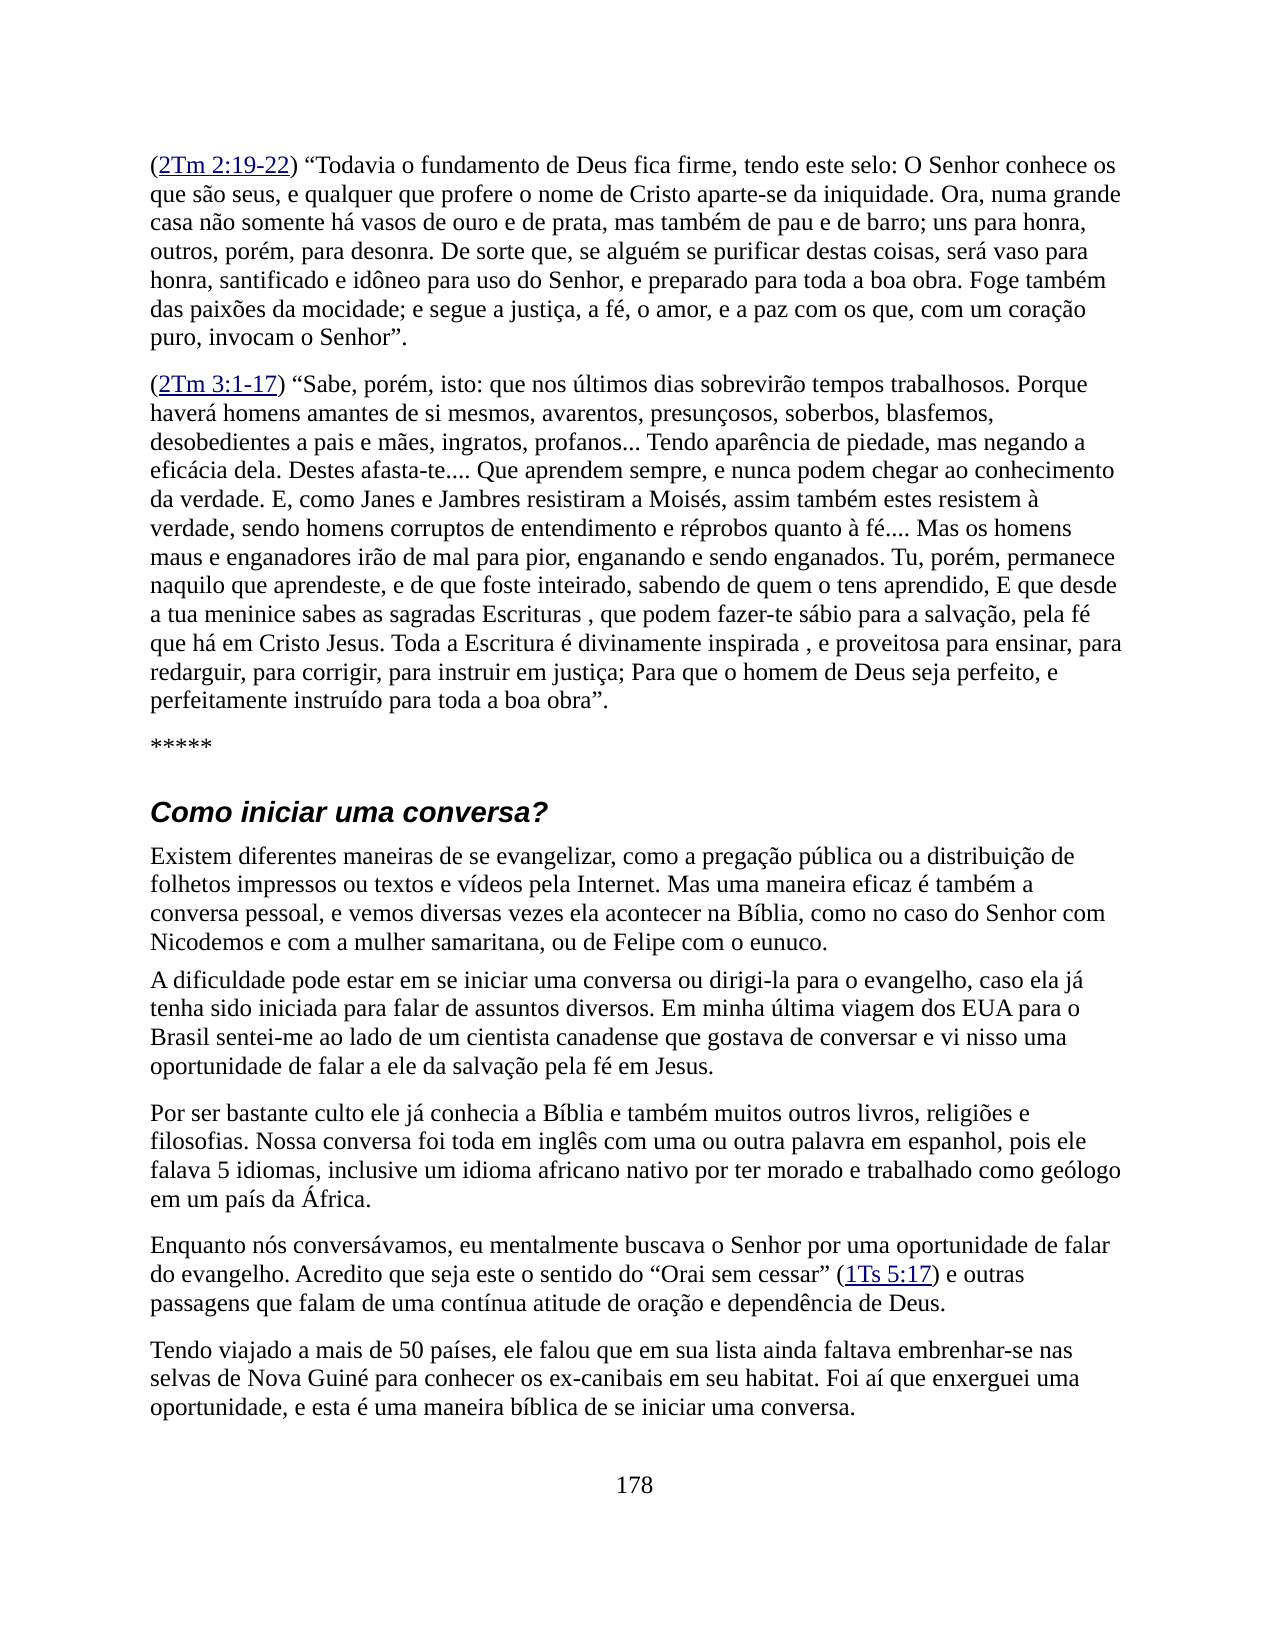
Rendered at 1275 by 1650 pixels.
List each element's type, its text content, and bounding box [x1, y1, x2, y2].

text Tendo viajado a mais de 50 países, ele falou que em sua lista ainda faltava embrenhar-se nas selvas de Nova Guiné para conhecer os ex-canibais em seu habitat. Foi aí que enxerguei uma oportunidade, e esta é uma maneira bíblica de se iniciar uma conversa. [150, 1335, 1125, 1421]
text (2Tm 2:19-22) “Todavia o fundamento de Deus fica firme, tendo este selo: O Senhor conhece os que são seus, e qualquer que profere o nome de Cristo aparte-se da iniquidade. Ora, numa grande casa não somente há vasos de ouro e de prata, mas também de pau e de barro; uns para honra, outros, porém, para desonra. De sorte que, se alguém se purificar destas coisas, será vaso para honra, santificado e idôneo para uso do Senhor, e preparado para toda a boa obra. Foge também das paixões da mocidade; e segue a justiça, a fé, o amor, e a paz com os que, com um coração puro, invocam o Senhor”. [150, 150, 1125, 351]
text A dificuldade pode estar em se iniciar uma conversa ou dirigi-la para o evangelho, caso ela já tenha sido iniciada para falar de assuntos diversos. Em minha última viagem dos EUA para o Brasil sentei-me ao lado de um cientista canadense que gostava de conversar e vi nisso uma oportunidade de falar a ele da salvação pela fé em Jesus. [150, 965, 1125, 1080]
text ***** [150, 732, 1125, 761]
text Por ser bastante culto ele já conhecia a Bíblia e também muitos outros livros, religiões e filosofias. Nossa conversa foi toda em inglês com uma ou outra palavra em espanhol, pois ele falava 5 idiomas, inclusive um idioma africano nativo por ter morado e trabalhado como geólogo em um país da África. [150, 1098, 1125, 1213]
text (2Tm 3:1-17) “Sabe, porém, isto: que nos últimos dias sobrevirão tempos trabalhosos. Porque haverá homens amantes de si mesmos, avarentos, presunçosos, soberbos, blasfemos, desobedientes a pais e mães, ingratos, profanos... Tendo aparência de piedade, mas negando a eficácia dela. Destes afasta-te.... Que aprendem sempre, e nunca podem chegar ao conhecimento da verdade. E, como Janes e Jambres resistiram a Moisés, assim também estes resistem à verdade, sendo homens corruptos de entendimento e réprobos quanto à fé.... Mas os homens maus e enganadores irão de mal para pior, enganando e sendo enganados. Tu, porém, permanece naquilo que aprendeste, e de que foste inteirado, sabendo de quem o tens aprendido, E que desde a tua meninice sabes as sagradas Escrituras , que podem fazer-te sábio para a salvação, pela fé que há em Cristo Jesus. Toda a Escritura é divinamente inspirada , e proveitosa para ensinar, para redarguir, para corrigir, para instruir em justiça; Para que o homem de Deus seja perfeito, e perfeitamente instruído para toda a boa obra”. [150, 369, 1125, 714]
text Existem diferentes maneiras de se evangelizar, como a pregação pública ou a distribuição de folhetos impressos ou textos e vídeos pela Internet. Mas uma maneira eficaz é também a conversa pessoal, e vemos diversas vezes ela acontecer na Bíblia, como no caso do Senhor com Nicodemos e com a mulher samaritana, ou de Felipe com o eunuco. [150, 841, 1125, 956]
text Enquanto nós conversávamos, eu mentalmente buscava o Senhor por uma oportunidade de falar do evangelho. Acredito que seja este o sentido do “Orai sem cessar” (1Ts 5:17) e outras passagens que falam de uma contínua atitude de oração e dependência de Deus. [150, 1231, 1125, 1317]
subtitle Como iniciar uma conversa? [150, 795, 1125, 828]
